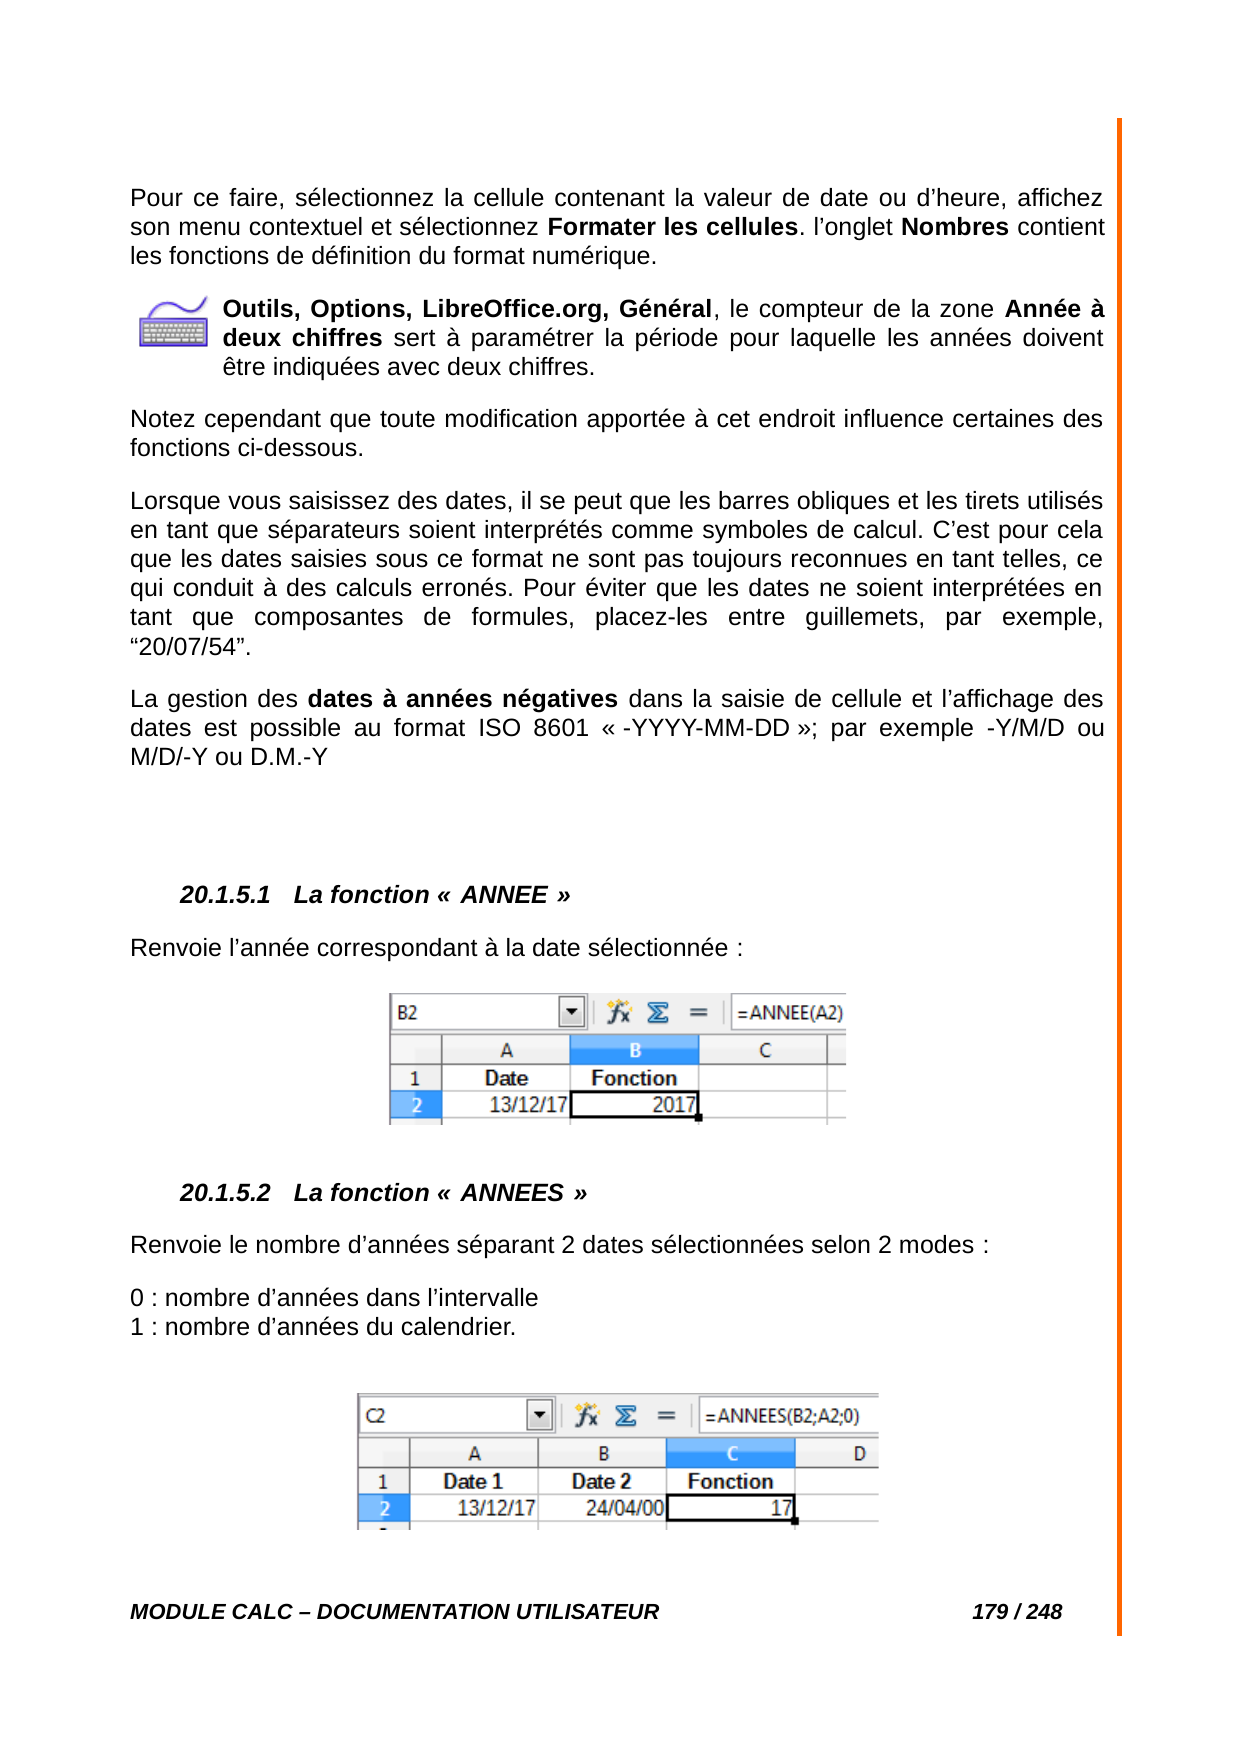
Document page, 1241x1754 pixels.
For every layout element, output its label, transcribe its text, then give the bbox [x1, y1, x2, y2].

text 0 : nombre d’années dans l’intervalle [130, 1283, 1105, 1312]
subtitle La fonction « ANNEE » [180, 880, 1105, 909]
picture [388, 993, 847, 1125]
picture [135, 285, 211, 361]
picture [356, 1393, 879, 1530]
subtitle La fonction « ANNEES » [180, 1178, 1105, 1207]
text Pour ce faire, sélectionnez la cellule contenant la valeur de date ou d’heure, affichez son menu contextuel et sélectionnez Formater les cellules. l’onglet Nombres contient les fonctions de définition du format numérique. [130, 183, 1105, 270]
text Renvoie le nombre d’années séparant 2 dates sélectionnées selon 2 modes : [130, 1230, 1105, 1259]
text 1 : nombre d’années du calendrier. [130, 1312, 1105, 1341]
text Renvoie l’année correspondant à la date sélectionnée : [130, 933, 1105, 962]
text Lorsque vous saisissez des dates, il se peut que les barres obliques et les tirets utilisés en tant que séparateurs soient interprétés comme symboles de calcul. C’est pour cela que les dates saisies sous ce format ne sont pas toujours reconnues en tant telles, ce qui conduit à des calculs erronés. Pour éviter que les dates ne soient interprétées en tant que composantes de formules, placez-les entre guillemets, par exemple, “20/07/54”. [130, 486, 1105, 660]
text Outils, Options, LibreOffice.org, Général, le compteur de la zone Année à deux chiffres sert à paramétrer la période pour laquelle les années doivent être indiquées avec deux chiffres. [130, 293, 1105, 381]
text La gestion des dates à années négatives dans la saisie de cellule et l’affichage des dates est possible au format ISO 8601 « -YYYY-MM-DD »; par exemple -Y/M/D ou M/D/-Y ou D.M.-Y [130, 684, 1105, 771]
text Notez cependant que toute modification apportée à cet endroit influence certaines des fonctions ci-dessous. [130, 404, 1105, 462]
